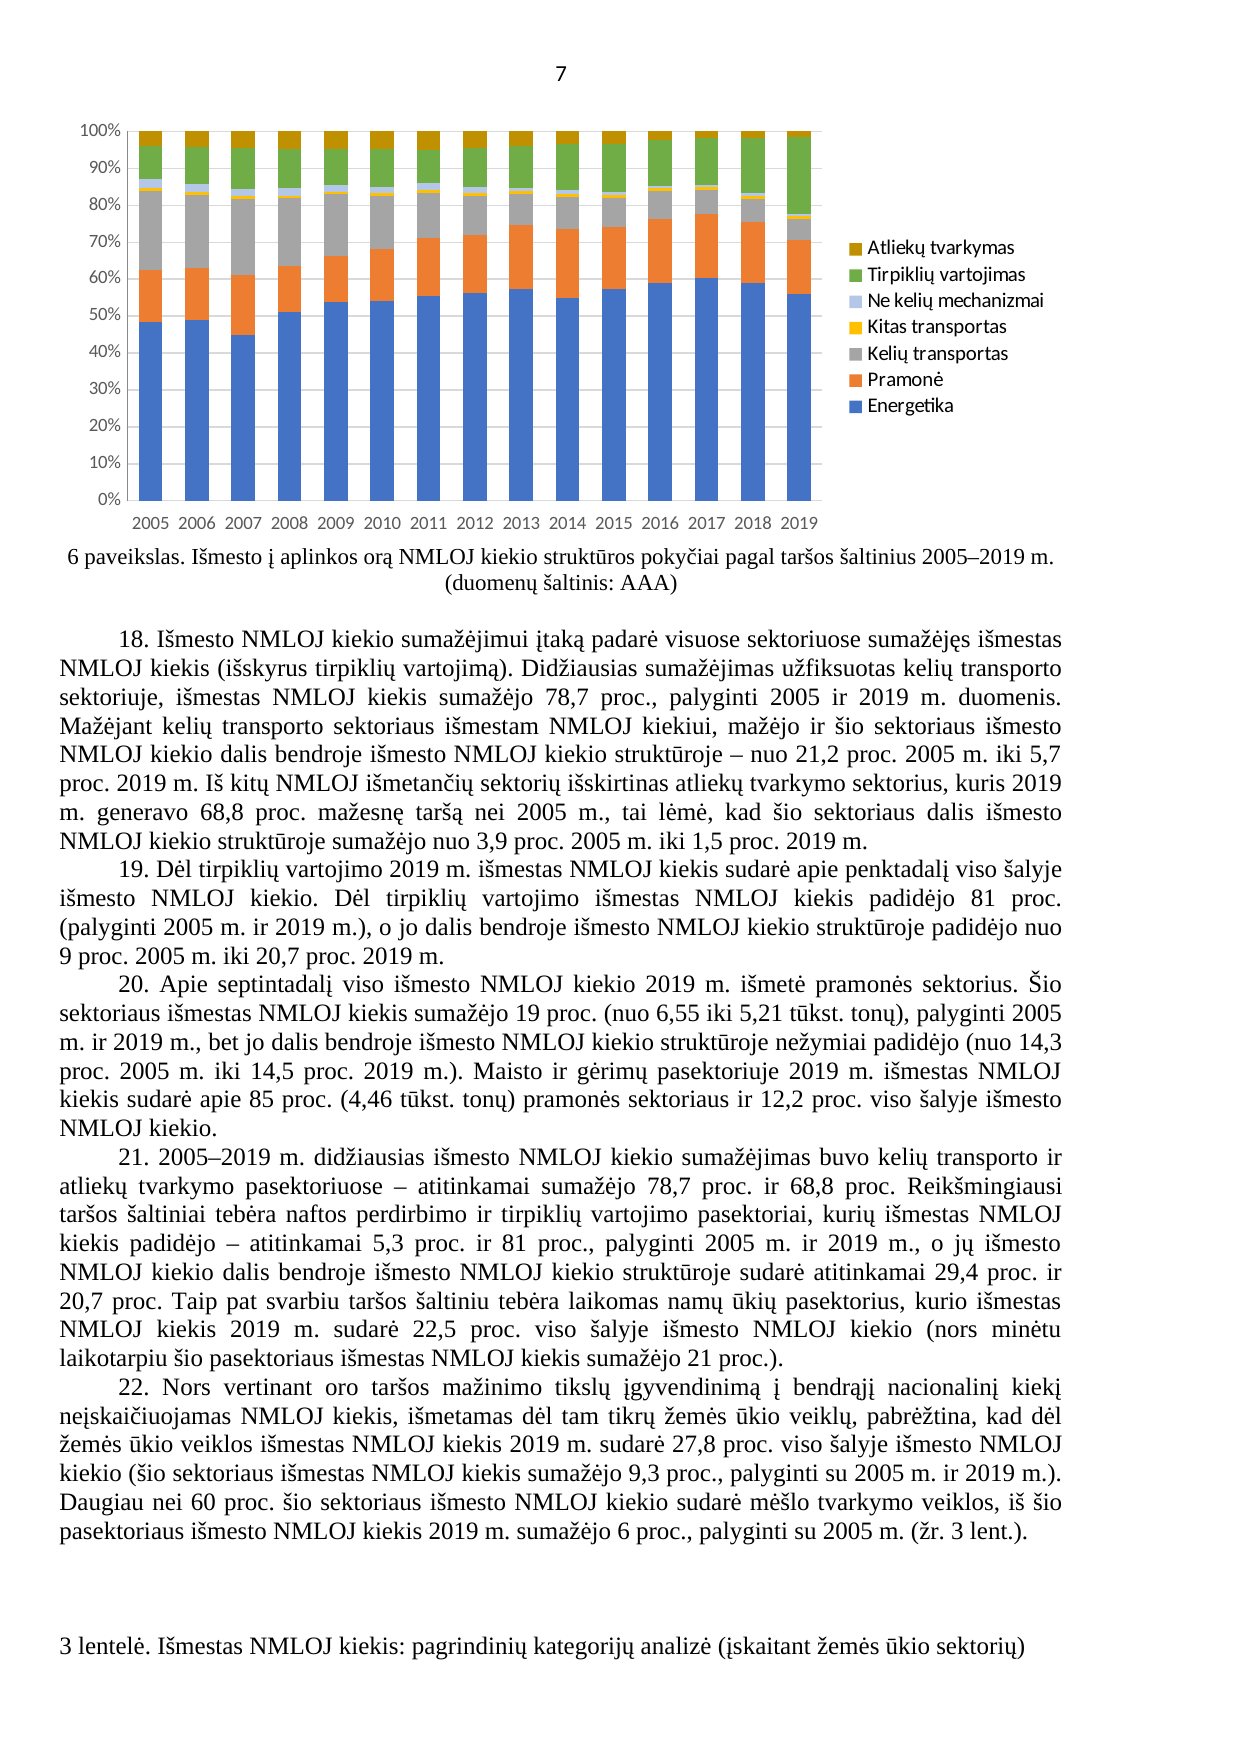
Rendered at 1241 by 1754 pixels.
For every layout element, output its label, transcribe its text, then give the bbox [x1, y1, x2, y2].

text 3 lentelė. Išmestas NMLOJ kiekis: pagrindinių kategorijų analizė (įskaitant žemės ūkio sektorių) [59, 1631, 1063, 1659]
text 18. Išmesto NMLOJ kiekio sumažėjimui įtaką padarė visuose sektoriuose sumažėjęs išmestas NMLOJ kiekis (išskyrus tirpiklių vartojimą). Didžiausias sumažėjimas užfiksuotas kelių transporto sektoriuje, išmestas NMLOJ kiekis sumažėjo 78,7 proc., palyginti 2005 ir 2019 m. duomenis. Mažėjant kelių transporto sektoriaus išmestam NMLOJ kiekiui, mažėjo ir šio sektoriaus išmesto NMLOJ kiekio dalis bendroje išmesto NMLOJ kiekio struktūroje – nuo 21,2 proc. 2005 m. iki 5,7 proc. 2019 m. Iš kitų NMLOJ išmetančių sektorių išskirtinas atliekų tvarkymo sektorius, kuris 2019 m. generavo 68,8 proc. mažesnę taršą nei 2005 m., tai lėmė, kad šio sektoriaus dalis išmesto NMLOJ kiekio struktūroje sumažėjo nuo 3,9 proc. 2005 m. iki 1,5 proc. 2019 m. [59, 624, 1063, 854]
text 21. 2005–2019 m. didžiausias išmesto NMLOJ kiekio sumažėjimas buvo kelių transporto ir atliekų tvarkymo pasektoriuose – atitinkamai sumažėjo 78,7 proc. ir 68,8 proc. Reikšmingiausi taršos šaltiniai tebėra naftos perdirbimo ir tirpiklių vartojimo pasektoriai, kurių išmestas NMLOJ kiekis padidėjo – atitinkamai 5,3 proc. ir 81 proc., palyginti 2005 m. ir 2019 m., o jų išmesto NMLOJ kiekio dalis bendroje išmesto NMLOJ kiekio struktūroje sudarė atitinkamai 29,4 proc. ir 20,7 proc. Taip pat svarbiu taršos šaltiniu tebėra laikomas namų ūkių pasektorius, kurio išmestas NMLOJ kiekis 2019 m. sudarė 22,5 proc. viso šalyje išmesto NMLOJ kiekio (nors minėtu laikotarpiu šio pasektoriaus išmestas NMLOJ kiekis sumažėjo 21 proc.). [59, 1142, 1063, 1372]
text 19. Dėl tirpiklių vartojimo 2019 m. išmestas NMLOJ kiekis sudarė apie penktadalį viso šalyje išmesto NMLOJ kiekio. Dėl tirpiklių vartojimo išmestas NMLOJ kiekis padidėjo 81 proc. (palyginti 2005 m. ir 2019 m.), o jo dalis bendroje išmesto NMLOJ kiekio struktūroje padidėjo nuo 9 proc. 2005 m. iki 20,7 proc. 2019 m. [59, 854, 1063, 969]
text 20. Apie septintadalį viso išmesto NMLOJ kiekio 2019 m. išmetė pramonės sektorius. Šio sektoriaus išmestas NMLOJ kiekis sumažėjo 19 proc. (nuo 6,55 iki 5,21 tūkst. tonų), palyginti 2005 m. ir 2019 m., bet jo dalis bendroje išmesto NMLOJ kiekio struktūroje nežymiai padidėjo (nuo 14,3 proc. 2005 m. iki 14,5 proc. 2019 m.). Maisto ir gėrimų pasektoriuje 2019 m. išmestas NMLOJ kiekis sudarė apie 85 proc. (4,46 tūkst. tonų) pramonės sektoriaus ir 12,2 proc. viso šalyje išmesto NMLOJ kiekio. [59, 969, 1063, 1142]
text (duomenų šaltinis: AAA) [59, 569, 1063, 596]
text 22. Nors vertinant oro taršos mažinimo tikslų įgyvendinimą į bendrąjį nacionalinį kiekį neįskaičiuojamas NMLOJ kiekis, išmetamas dėl tam tikrų žemės ūkio veiklų, pabrėžtina, kad dėl žemės ūkio veiklos išmestas NMLOJ kiekis 2019 m. sudarė 27,8 proc. viso šalyje išmesto NMLOJ kiekio (šio sektoriaus išmestas NMLOJ kiekis sumažėjo 9,3 proc., palyginti su 2005 m. ir 2019 m.). Daugiau nei 60 proc. šio sektoriaus išmesto NMLOJ kiekio sudarė mėšlo tvarkymo veiklos, iš šio pasektoriaus išmesto NMLOJ kiekis 2019 m. sumažėjo 6 proc., palyginti su 2005 m. (žr. 3 lent.). [59, 1372, 1063, 1544]
text 6 paveikslas. Išmesto į aplinkos orą NMLOJ kiekio struktūros pokyčiai pagal taršos šaltinius 2005–2019 m. [59, 543, 1063, 569]
